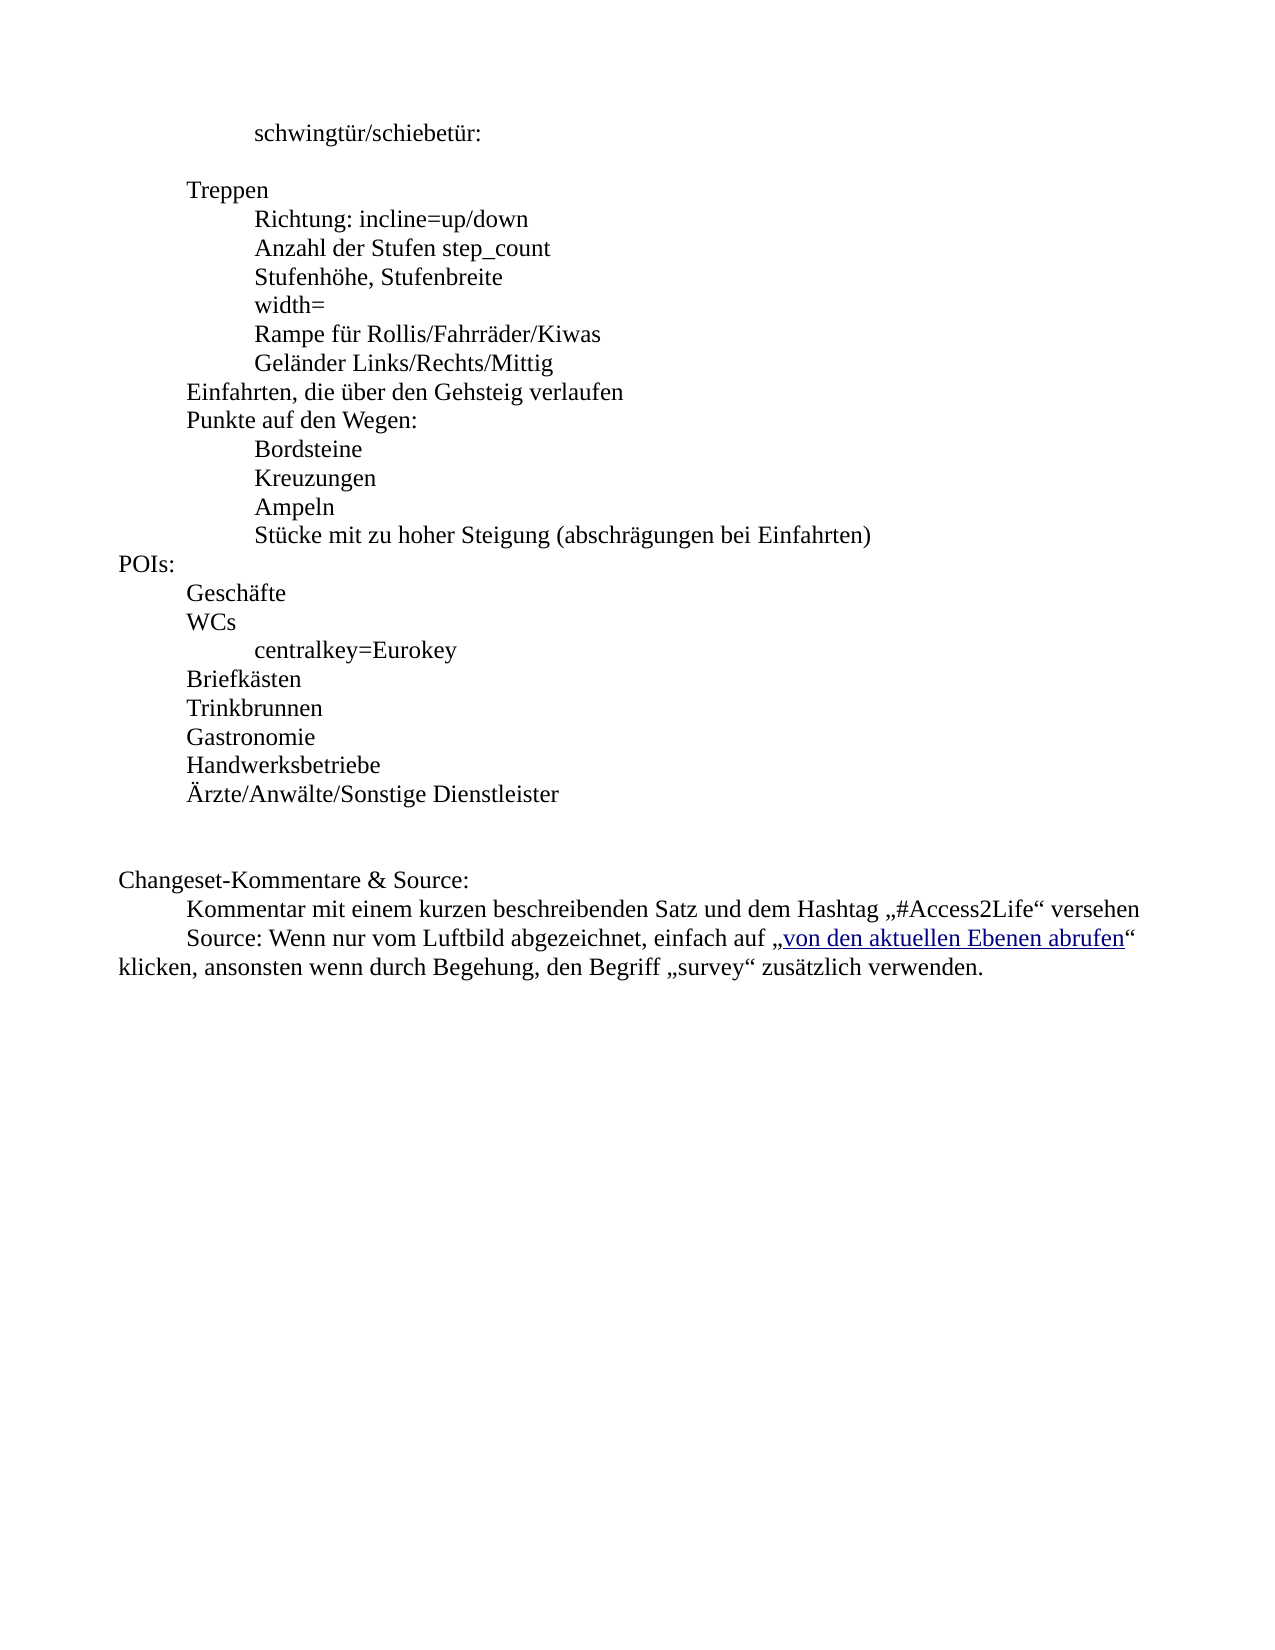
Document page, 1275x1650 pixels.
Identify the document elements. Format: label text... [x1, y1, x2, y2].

text Geschäfte [118, 578, 1157, 607]
text Ampeln [118, 492, 1157, 521]
text WCs [118, 607, 1157, 636]
text Rampe für Rollis/Fahrräder/Kiwas [118, 319, 1157, 348]
text Kommentar mit einem kurzen beschreibenden Satz und dem Hashtag „#Access2Life“ versehen [118, 894, 1157, 923]
text Source: Wenn nur vom Luftbild abgezeichnet, einfach auf „von den aktuellen Ebenen abrufen“ klicken, ansonsten wenn durch Begehung, den Begriff „survey“ zusätzlich verwenden. [118, 923, 1157, 981]
text Einfahrten, die über den Gehsteig verlaufen [118, 377, 1157, 406]
text centralkey=Eurokey [118, 636, 1157, 664]
text Stücke mit zu hoher Steigung (abschrägungen bei Einfahrten) [118, 521, 1157, 549]
text Anzahl der Stufen step_count [118, 233, 1157, 262]
text Richtung: incline=up/down [118, 204, 1157, 233]
text Ärzte/Anwälte/Sonstige Dienstleister [118, 779, 1157, 808]
text Treppen [118, 176, 1157, 204]
text Briefkästen [118, 664, 1157, 693]
text width= [118, 291, 1157, 319]
text Gastronomie [118, 722, 1157, 751]
text Changeset-Kommentare & Source: [118, 866, 1157, 894]
text Geländer Links/Rechts/Mittig [118, 348, 1157, 377]
text schwingtür/schiebetür: [118, 118, 1157, 147]
text Kreuzungen [118, 463, 1157, 492]
text Handwerksbetriebe [118, 751, 1157, 779]
text POIs: [118, 549, 1157, 578]
text Trinkbrunnen [118, 693, 1157, 722]
text Bordsteine [118, 434, 1157, 463]
text Stufenhöhe, Stufenbreite [118, 262, 1157, 291]
text Punkte auf den Wegen: [118, 406, 1157, 434]
